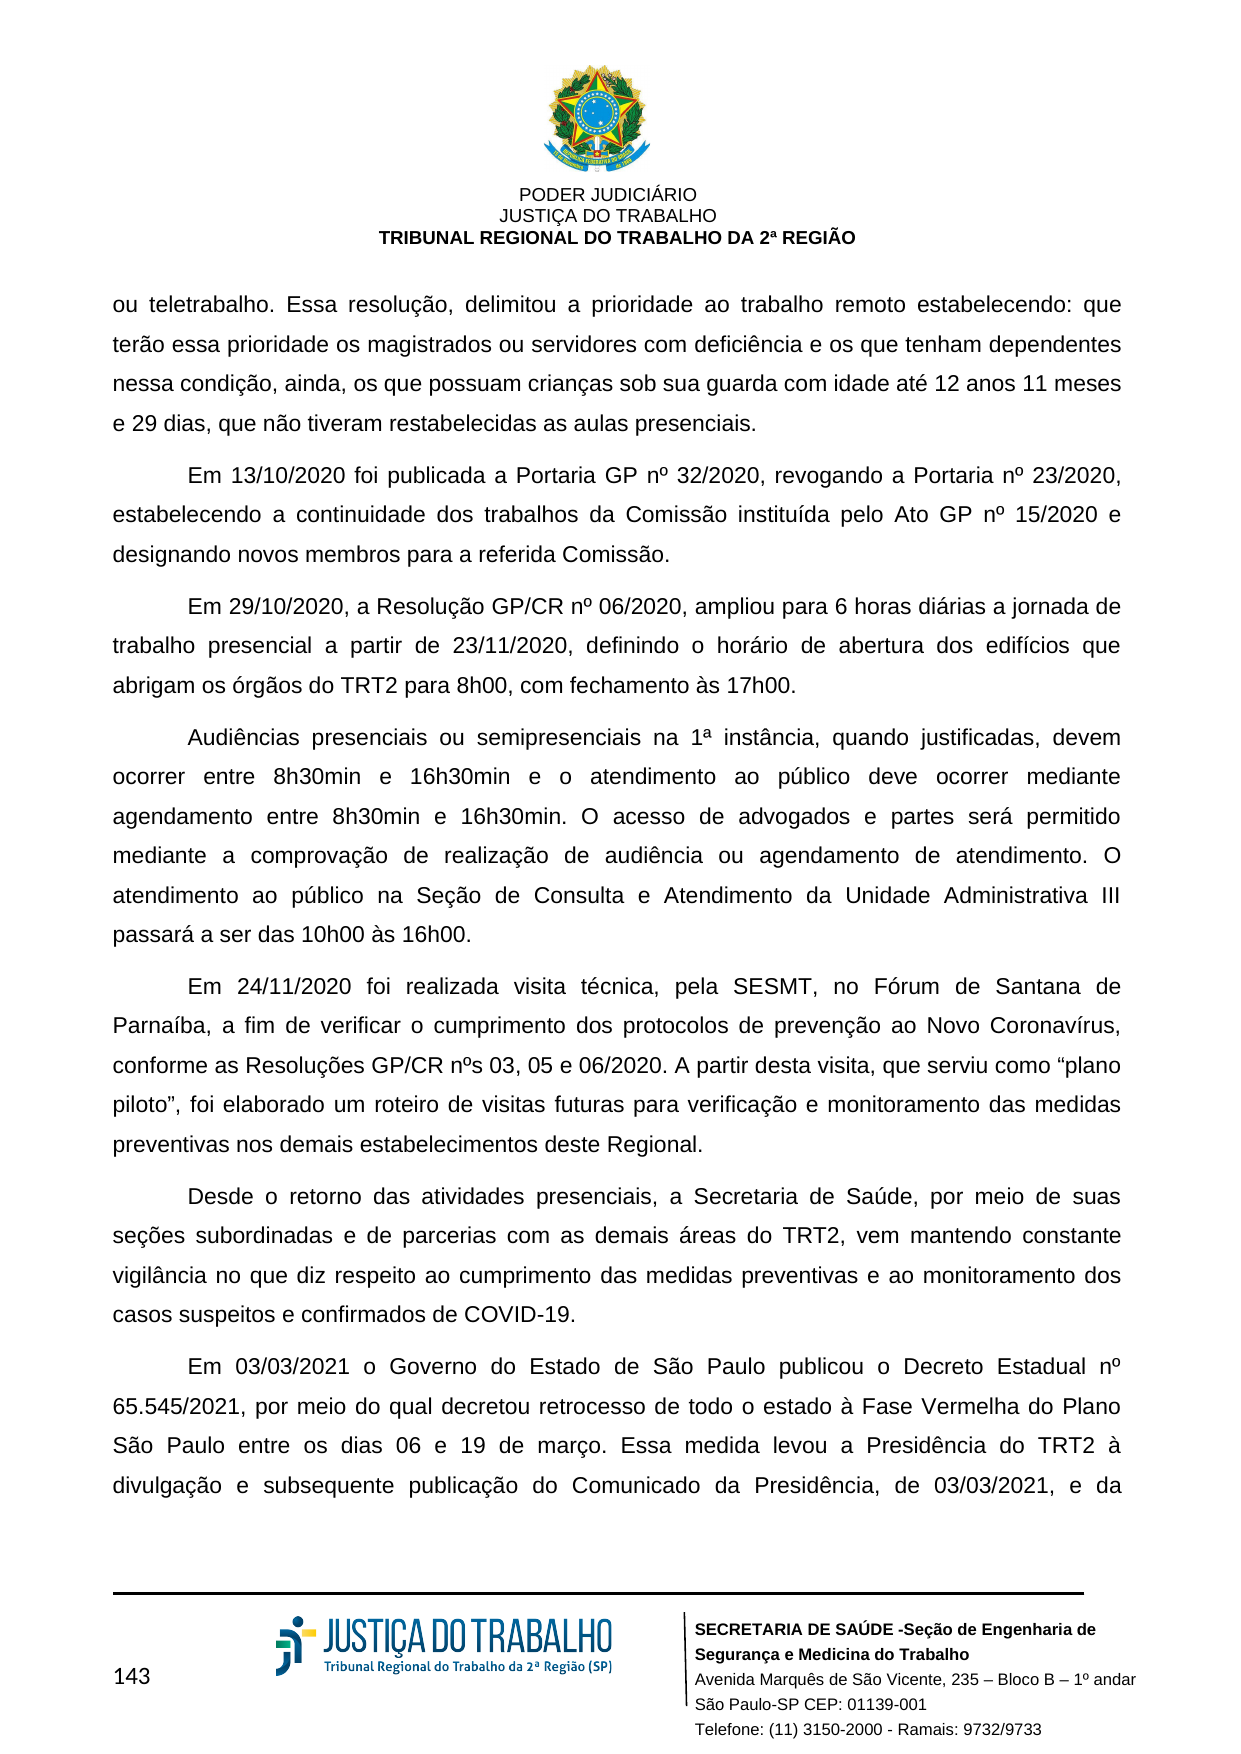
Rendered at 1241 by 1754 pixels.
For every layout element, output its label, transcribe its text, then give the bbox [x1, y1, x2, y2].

text Em 29/10/2020, a Resolução GP/CR nº 06/2020, ampliou para 6 horas diárias a jornada de trabalho presencial a partir de 23/11/2020, definindo o horário de abertura dos edifícios que abrigam os órgãos do TRT2 para 8h00, com fechamento às 17h00. [112, 593, 1122, 698]
picture [276, 1616, 612, 1676]
picture [543, 65, 650, 172]
text ou teletrabalho. Essa resolução, delimitou a prioridade ao trabalho remoto estabelecendo: que terão essa prioridade os magistrados ou servidores com deficiência e os que tenham dependentes nessa condição, ainda, os que possuam crianças sob sua guarda com idade até 12 anos 11 meses e 29 dias, que não tiveram restabelecidas as aulas presenciais. [112, 291, 1122, 436]
text Em 13/10/2020 foi publicada a Portaria GP nº 32/2020, revogando a Portaria nº 23/2020, estabelecendo a continuidade dos trabalhos da Comissão instituída pelo Ato GP nº 15/2020 e designando novos membros para a referida Comissão. [112, 462, 1122, 567]
text Em 03/03/2021 o Governo do Estado de São Paulo publicou o Decreto Estadual nº 65.545/2021, por meio do qual decretou retrocesso de todo o estado à Fase Vermelha do Plano São Paulo entre os dias 06 e 19 de março. Essa medida levou a Presidência do TRT2 à divulgação e subsequente publicação do Comunicado da Presidência, de 03/03/2021, e da [112, 1353, 1122, 1498]
text Desde o retorno das atividades presenciais, a Secretaria de Saúde, por meio de suas seções subordinadas e de parcerias com as demais áreas do TRT2, vem mantendo constante vigilância no que diz respeito ao cumprimento das medidas preventivas e ao monitoramento dos casos suspeitos e confirmados de COVID-19. [112, 1183, 1122, 1328]
text Em 24/11/2020 foi realizada visita técnica, pela SESMT, no Fórum de Santana de Parnaíba, a fim de verificar o cumprimento dos protocolos de prevenção ao Novo Coronavírus, conforme as Resoluções GP/CR nºs 03, 05 e 06/2020. A partir desta visita, que serviu como “plano piloto”, foi elaborado um roteiro de visitas futuras para verificação e monitoramento das medidas preventivas nos demais estabelecimentos deste Regional. [112, 973, 1122, 1157]
text Audiências presenciais ou semipresenciais na 1ª instância, quando justificadas, devem ocorrer entre 8h30min e 16h30min e o atendimento ao público deve ocorrer mediante agendamento entre 8h30min e 16h30min. O acesso de advogados e partes será permitido mediante a comprovação de realização de audiência ou agendamento de atendimento. O atendimento ao público na Seção de Consulta e Atendimento da Unidade Administrativa III passará a ser das 10h00 às 16h00. [112, 724, 1122, 947]
